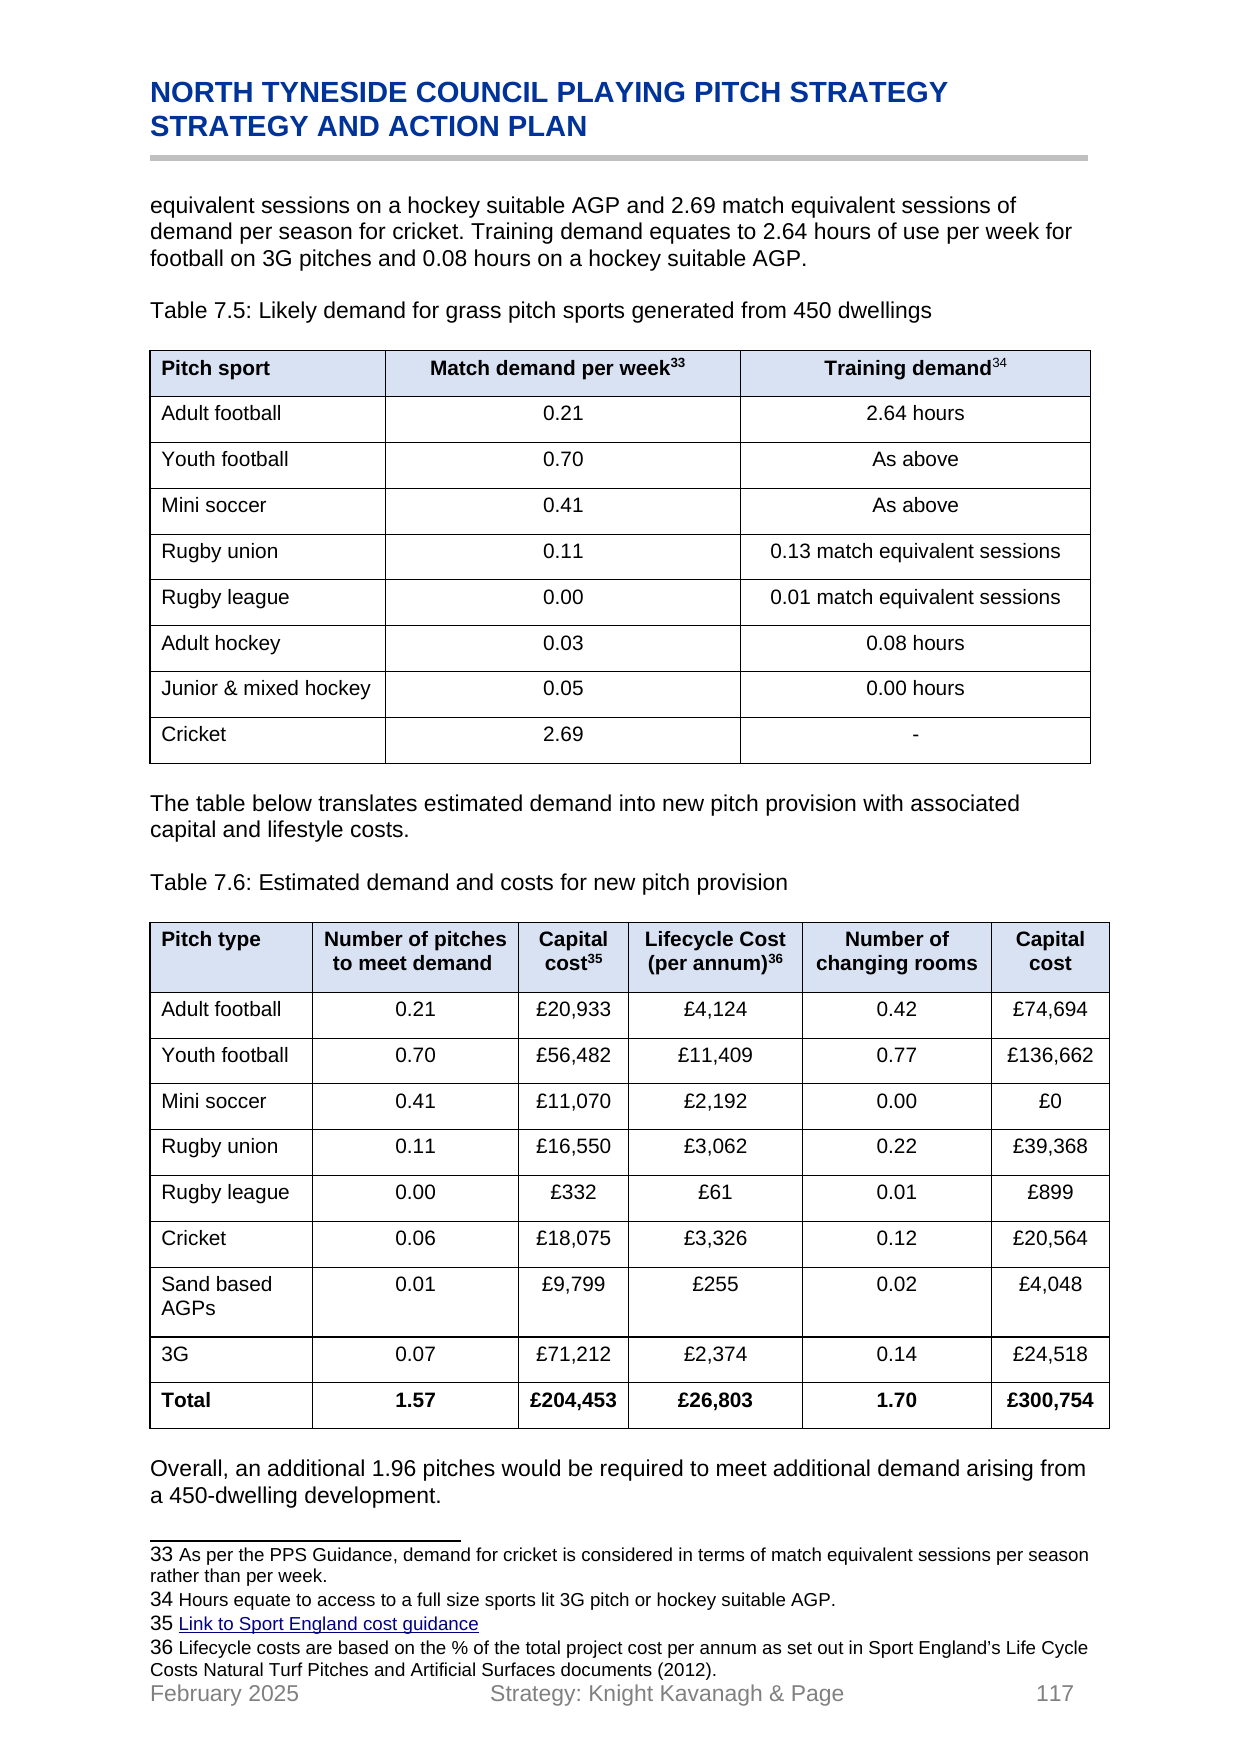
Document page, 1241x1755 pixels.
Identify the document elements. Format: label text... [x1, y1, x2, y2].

table_cell Mini soccer [151, 1084, 312, 1129]
table_cell £3,326 [629, 1222, 802, 1267]
table_cell Rugby union [151, 1130, 312, 1175]
table_cell £332 [519, 1176, 628, 1221]
table_cell 1.70 [803, 1383, 991, 1428]
table_cell £204,453 [519, 1383, 628, 1428]
table_cell £9,799 [519, 1268, 628, 1336]
table_cell 0.01 [313, 1268, 518, 1336]
table_cell £136,662 [992, 1039, 1109, 1083]
table_cell £74,694 [992, 993, 1109, 1037]
text Overall, an additional 1.96 pitches would be required to meet additional demand arising from a 450-dwelling development. [150, 1455, 1090, 1508]
table_cell 0.21 [313, 993, 518, 1037]
table_cell 0.00 hours [741, 672, 1090, 717]
table_cell £899 [992, 1176, 1109, 1221]
table_cell 0.00 [803, 1084, 991, 1129]
table_cell £255 [629, 1268, 802, 1336]
table_cell 0.11 [386, 535, 740, 579]
table_cell 0.21 [386, 397, 740, 442]
table_header Number of changing rooms [803, 923, 991, 992]
table_header Training demand [741, 351, 1090, 396]
table_cell Rugby union [151, 535, 385, 579]
table_cell Cricket [151, 1222, 312, 1267]
table_cell 0.00 [313, 1176, 518, 1221]
table_cell As above [741, 443, 1090, 488]
table_cell 0.01 [803, 1176, 991, 1221]
table_cell £300,754 [992, 1383, 1109, 1428]
table_cell £2,192 [629, 1084, 802, 1129]
table_cell £11,070 [519, 1084, 628, 1129]
table_cell £4,048 [992, 1268, 1109, 1336]
table_cell Rugby league [151, 1176, 312, 1221]
table_cell £16,550 [519, 1130, 628, 1175]
table_cell 0.08 hours [741, 626, 1090, 671]
table_cell £61 [629, 1176, 802, 1221]
table_cell 0.42 [803, 993, 991, 1037]
table_header Capital cost [519, 923, 628, 992]
table_cell 0.70 [313, 1039, 518, 1083]
table_cell 0.41 [313, 1084, 518, 1129]
table_cell - [741, 718, 1090, 763]
table_cell Adult football [151, 397, 385, 442]
text Table 7.5: Likely demand for grass pitch sports generated from 450 dwellings [150, 297, 1090, 324]
table_cell Youth football [151, 1039, 312, 1083]
table_cell Sand based AGPs [151, 1268, 312, 1336]
table_header Pitch sport [151, 351, 385, 396]
table_cell Cricket [151, 718, 385, 763]
table_cell 1.57 [313, 1383, 518, 1428]
text Table 7.6: Estimated demand and costs for new pitch provision [150, 869, 1090, 895]
table_cell Junior & mixed hockey [151, 672, 385, 717]
table_cell £11,409 [629, 1039, 802, 1083]
table_cell £20,564 [992, 1222, 1109, 1267]
table_cell £71,212 [519, 1338, 628, 1382]
table_cell 0.07 [313, 1338, 518, 1382]
table_cell Adult hockey [151, 626, 385, 671]
table_cell 0.00 [386, 580, 740, 625]
text equivalent sessions on a hockey suitable AGP and 2.69 match equivalent sessions of demand per season for cricket. Training demand equates to 2.64 hours of use per week for football on 3G pitches and 0.08 hours on a hockey suitable AGP. [150, 192, 1090, 271]
table_cell 2.69 [386, 718, 740, 763]
table_cell Youth football [151, 443, 385, 488]
table_header Capital cost [992, 923, 1109, 992]
table_cell Total [151, 1383, 312, 1428]
table_cell £39,368 [992, 1130, 1109, 1175]
table_cell 0.11 [313, 1130, 518, 1175]
table_cell 0.70 [386, 443, 740, 488]
table_header Pitch type [151, 923, 312, 992]
table_cell 0.05 [386, 672, 740, 717]
table_cell 0.13 match equivalent sessions [741, 535, 1090, 579]
table_header Lifecycle Cost (per annum) [629, 923, 802, 992]
table_cell As above [741, 489, 1090, 533]
table_cell 0.22 [803, 1130, 991, 1175]
table_cell £2,374 [629, 1338, 802, 1382]
table_cell £26,803 [629, 1383, 802, 1428]
table_cell 3G [151, 1338, 312, 1382]
table_cell 0.41 [386, 489, 740, 533]
table_cell Adult football [151, 993, 312, 1037]
table_cell 0.01 match equivalent sessions [741, 580, 1090, 625]
table_cell £18,075 [519, 1222, 628, 1267]
table_cell 0.14 [803, 1338, 991, 1382]
table_header Match demand per week [386, 351, 740, 396]
table_cell 0.02 [803, 1268, 991, 1336]
table_cell 0.12 [803, 1222, 991, 1267]
table_cell £24,518 [992, 1338, 1109, 1382]
table_cell £56,482 [519, 1039, 628, 1083]
table_cell £0 [992, 1084, 1109, 1129]
table_cell Mini soccer [151, 489, 385, 533]
table_cell £3,062 [629, 1130, 802, 1175]
table_cell £20,933 [519, 993, 628, 1037]
table_cell 0.77 [803, 1039, 991, 1083]
table_cell 2.64 hours [741, 397, 1090, 442]
table_cell £4,124 [629, 993, 802, 1037]
table_cell 0.06 [313, 1222, 518, 1267]
table_cell Rugby league [151, 580, 385, 625]
text The table below translates estimated demand into new pitch provision with associated capital and lifestyle costs. [150, 790, 1090, 843]
table_header Number of pitches to meet demand [313, 923, 518, 992]
table_cell 0.03 [386, 626, 740, 671]
